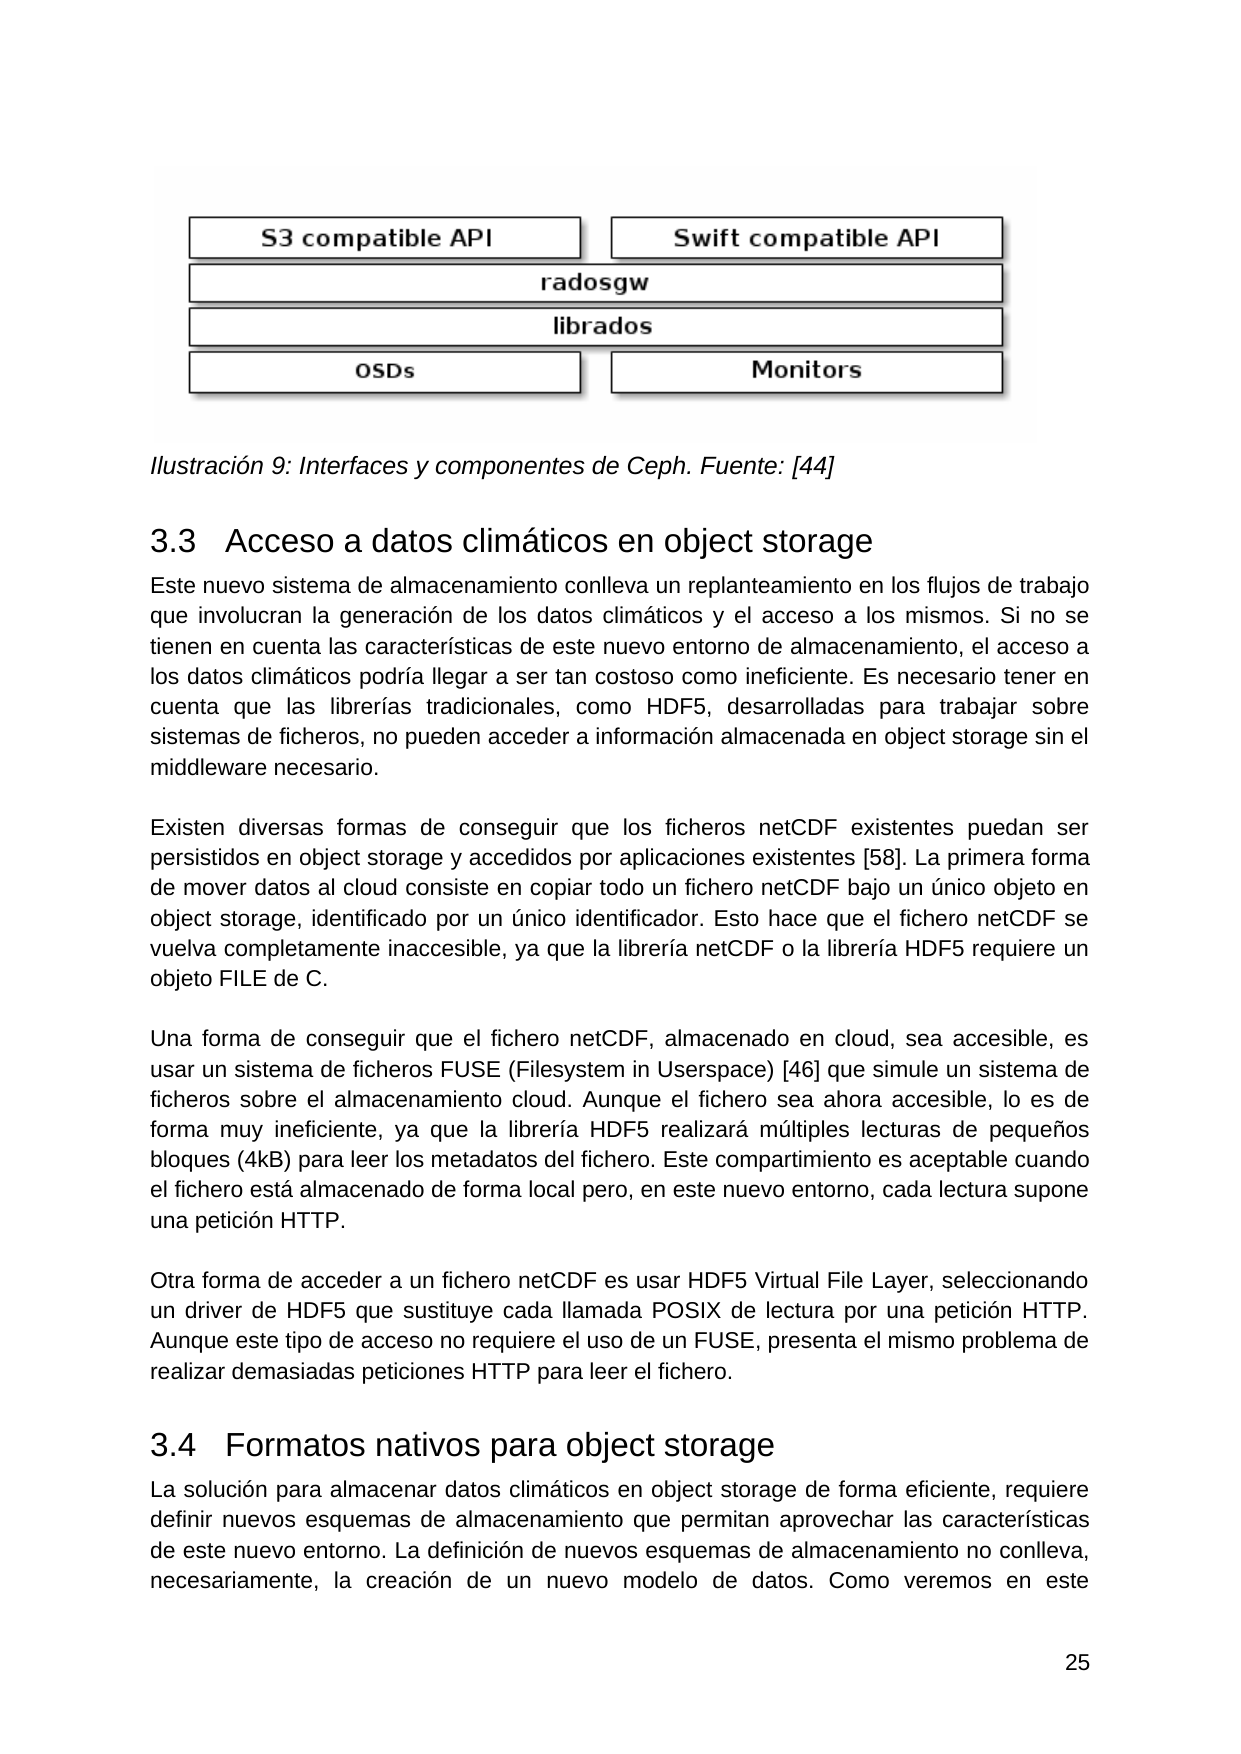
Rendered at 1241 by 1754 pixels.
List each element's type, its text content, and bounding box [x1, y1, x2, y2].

subtitle Formatos nativos para object storage [150, 1425, 1090, 1464]
text Una forma de conseguir que el fichero netCDF, almacenado en cloud, sea accesible, es usar un sistema de ficheros FUSE (Filesystem in Userspace) [46] que simule un sistema de ficheros sobre el almacenamiento cloud. Aunque el fichero sea ahora accesible, lo es de forma muy ineficiente, ya que la librería HDF5 realizará múltiples lecturas de pequeños bloques (4kB) para leer los metadatos del fichero. Este compartimiento es aceptable cuando el fichero está almacenado de forma local pero, en este nuevo entorno, cada lectura supone una petición HTTP. [150, 1025, 1090, 1233]
text Este nuevo sistema de almacenamiento conlleva un replanteamiento en los flujos de trabajo que involucran la generación de los datos climáticos y el acceso a los mismos. Si no se tienen en cuenta las características de este nuevo entorno de almacenamiento, el acceso a los datos climáticos podría llegar a ser tan costoso como ineficiente. Es necesario tener en cuenta que las librerías tradicionales, como HDF5, desarrolladas para trabajar sobre sistemas de ficheros, no pueden acceder a información almacenada en object storage sin el middleware necesario. [150, 572, 1090, 780]
text Otra forma de acceder a un fichero netCDF es usar HDF5 Virtual File Layer, seleccionando un driver de HDF5 que sustituye cada llamada POSIX de lectura por una petición HTTP. Aunque este tipo de acceso no requiere el uso de un FUSE, presenta el mismo problema de realizar demasiadas peticiones HTTP para leer el fichero. [150, 1267, 1090, 1384]
subtitle Acceso a datos climáticos en object storage [150, 521, 1090, 560]
text Existen diversas formas de conseguir que los ficheros netCDF existentes puedan ser persistidos en object storage y accedidos por aplicaciones existentes [58]. La primera forma de mover datos al cloud consiste en copiar todo un fichero netCDF bajo un único objeto en object storage, identificado por un único identificador. Esto hace que el fichero netCDF se vuelva completamente inaccesible, ya que la librería netCDF o la librería HDF5 requiere un objeto FILE de C. [150, 814, 1090, 991]
text La solución para almacenar datos climáticos en object storage de forma eficiente, requiere definir nuevos esquemas de almacenamiento que permitan aprovechar las características de este nuevo entorno. La definición de nuevos esquemas de almacenamiento no conlleva, necesariamente, la creación de un nuevo modelo de datos. Como veremos en este [150, 1476, 1090, 1593]
text Ilustración 9: Interfaces y componentes de Ceph. Fuente: [44] [150, 447, 1041, 480]
picture [150, 162, 1041, 447]
